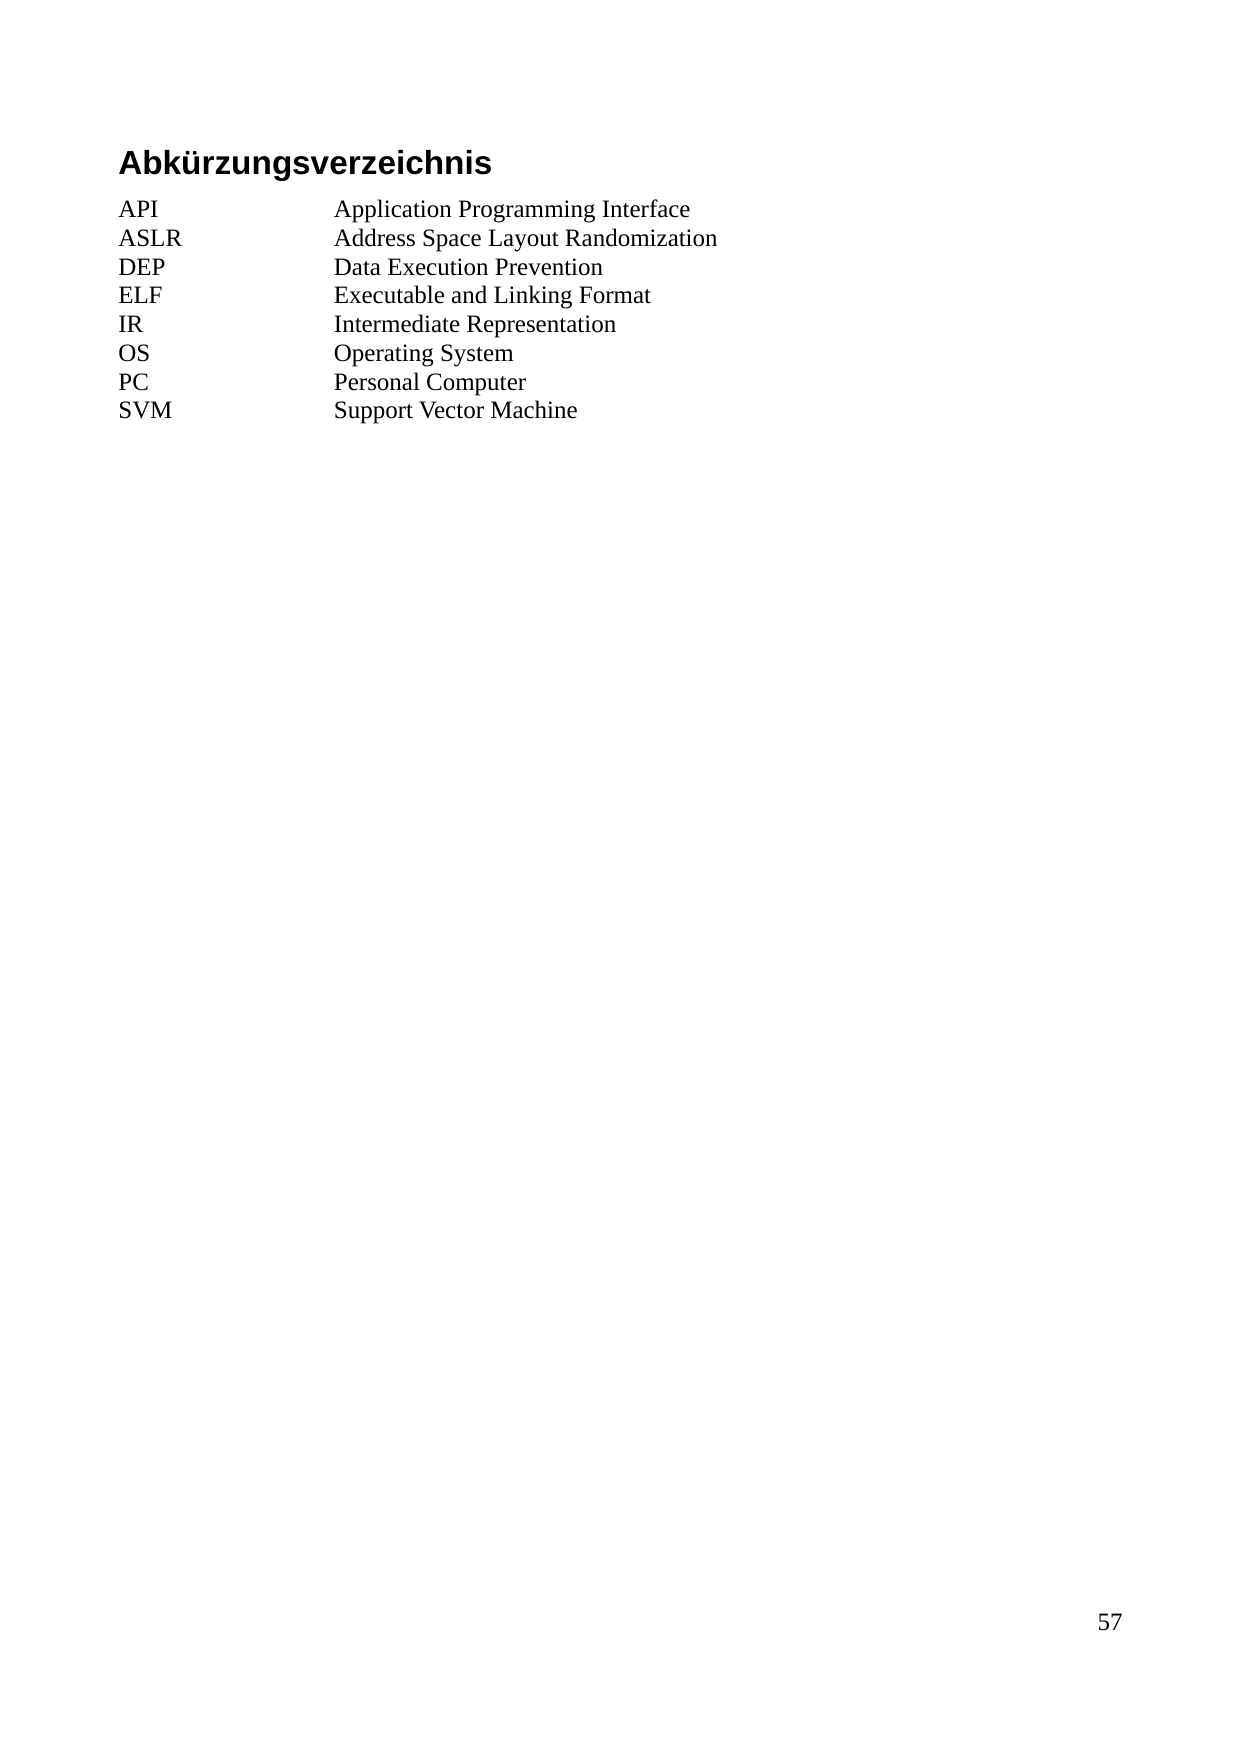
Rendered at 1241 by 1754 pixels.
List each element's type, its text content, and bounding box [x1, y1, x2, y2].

table_cell Address Space Layout Randomization [334, 223, 1123, 252]
table_header API [118, 194, 334, 223]
subtitle Abkürzungsverzeichnis [118, 143, 1122, 182]
table_cell Support Vector Machine [334, 395, 1123, 424]
table_cell Personal Computer [334, 367, 1123, 395]
table_cell Data Execution Prevention [334, 252, 1123, 280]
table_cell Executable and Linking Format [334, 280, 1123, 309]
table_cell ASLR [118, 223, 334, 252]
table_cell Operating System [334, 338, 1123, 367]
table_cell IR [118, 309, 334, 338]
table_cell ELF [118, 280, 334, 309]
table_cell OS [118, 338, 334, 367]
table_cell SVM [118, 395, 334, 424]
table_header Application Programming Interface [334, 194, 1123, 223]
table_cell DEP [118, 252, 334, 280]
table_cell PC [118, 367, 334, 395]
table_cell Intermediate Representation [334, 309, 1123, 338]
